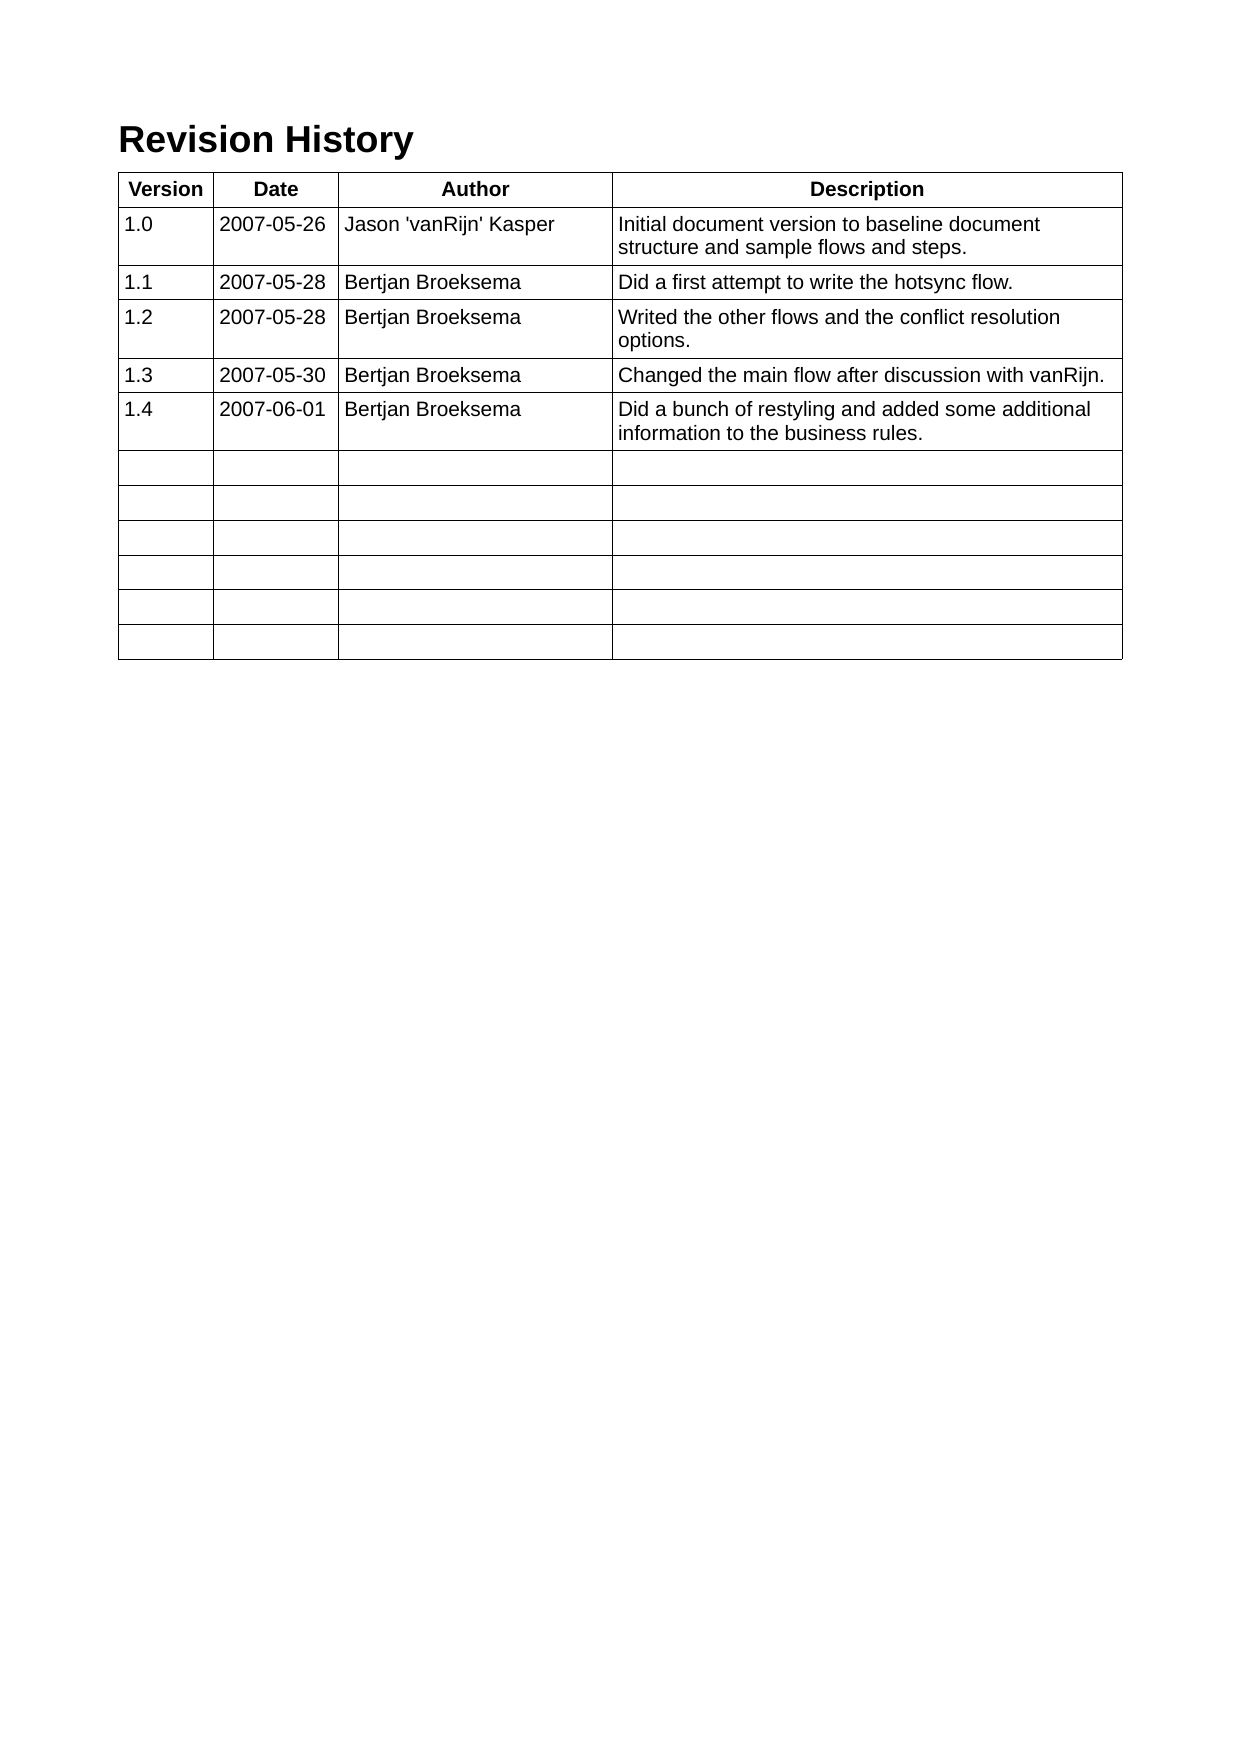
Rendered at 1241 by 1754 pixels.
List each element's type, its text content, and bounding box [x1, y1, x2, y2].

table_header Version [119, 173, 213, 207]
table_cell [613, 451, 1122, 485]
table_cell [119, 451, 213, 485]
table_cell [613, 625, 1122, 659]
table_cell [119, 625, 213, 659]
table_cell Did a bunch of restyling and added some additional information to the business rules. [613, 393, 1122, 450]
table_cell 2007-06-01 [214, 393, 338, 450]
table_cell 1.4 [119, 393, 213, 450]
table_cell Bertjan Broeksema [339, 393, 612, 450]
table_cell Bertjan Broeksema [339, 300, 612, 357]
table_cell Bertjan Broeksema [339, 359, 612, 392]
table_cell Initial document version to baseline document structure and sample flows and steps. [613, 208, 1122, 264]
table_cell [339, 556, 612, 589]
table_cell [613, 521, 1122, 554]
table_cell [339, 451, 612, 485]
table_cell Changed the main flow after discussion with vanRijn. [613, 359, 1122, 392]
table_cell 1.2 [119, 300, 213, 357]
table_cell [214, 451, 338, 485]
table_cell 1.3 [119, 359, 213, 392]
table_cell [119, 521, 213, 554]
table_cell Writed the other flows and the conflict resolution options. [613, 300, 1122, 357]
table_cell [339, 521, 612, 554]
table_cell [214, 590, 338, 624]
table_cell [214, 625, 338, 659]
table_cell [613, 590, 1122, 624]
table_cell [119, 590, 213, 624]
table_cell Did a first attempt to write the hotsync flow. [613, 266, 1122, 299]
table_cell [214, 521, 338, 554]
table_cell [339, 625, 612, 659]
table_cell [613, 556, 1122, 589]
table_cell [214, 486, 338, 520]
table_cell [339, 486, 612, 520]
table_cell Bertjan Broeksema [339, 266, 612, 299]
table_cell Jason 'vanRijn' Kasper [339, 208, 612, 264]
table_cell [214, 556, 338, 589]
table_cell 1.1 [119, 266, 213, 299]
table_header Description [613, 173, 1122, 207]
table_cell [119, 556, 213, 589]
title Revision History [118, 118, 1122, 160]
table_header Author [339, 173, 612, 207]
table_cell 2007-05-26 [214, 208, 338, 264]
table_cell 2007-05-30 [214, 359, 338, 392]
table_cell [119, 486, 213, 520]
table_cell 1.0 [119, 208, 213, 264]
table_cell [613, 486, 1122, 520]
table_header Date [214, 173, 338, 207]
table_cell [339, 590, 612, 624]
table_cell 2007-05-28 [214, 300, 338, 357]
table_cell 2007-05-28 [214, 266, 338, 299]
